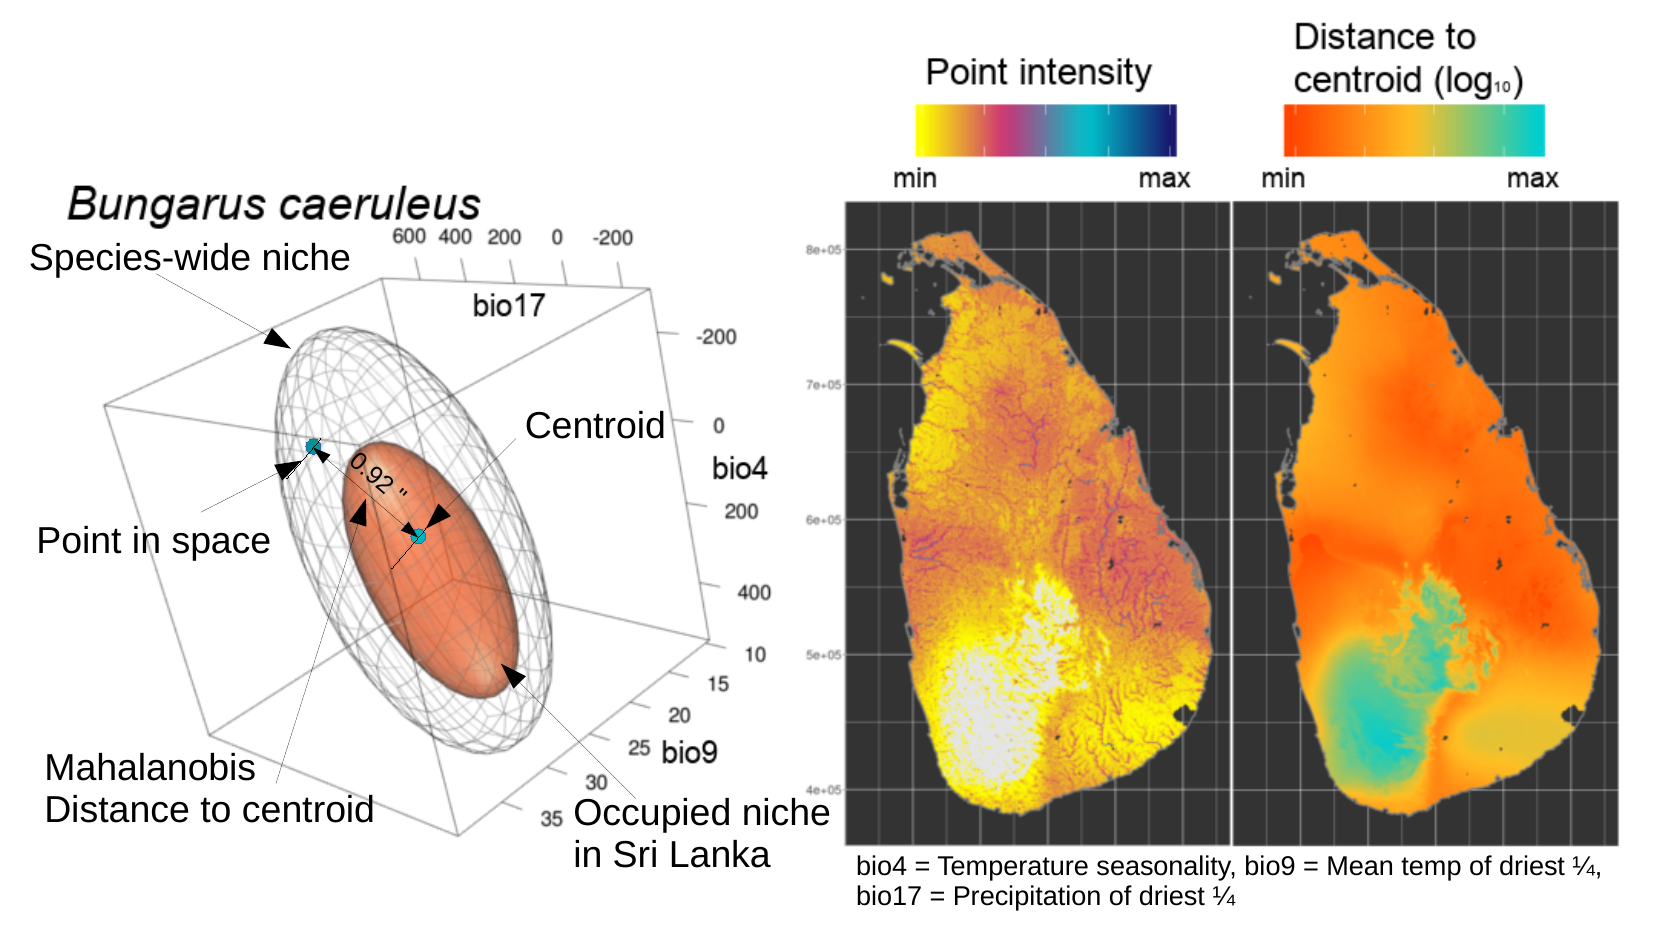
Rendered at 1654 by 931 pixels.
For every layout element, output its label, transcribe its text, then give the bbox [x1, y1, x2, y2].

picture [60, 14, 1636, 851]
text_box [305, 438, 321, 455]
text_box Occupied niche in Sri Lanka [558, 783, 846, 883]
text_box Species-wide niche [14, 228, 366, 286]
text_box Mahalanobis Distance to centroid [29, 738, 390, 838]
text_box Point in space [21, 512, 287, 569]
text_box Centroid [510, 396, 681, 454]
text_box [410, 528, 426, 544]
text_box bio4 = Temperature seasonality, bio9 = Mean temp of driest ¼, bio17 = Precipitation of driest ¼ [841, 843, 1617, 919]
